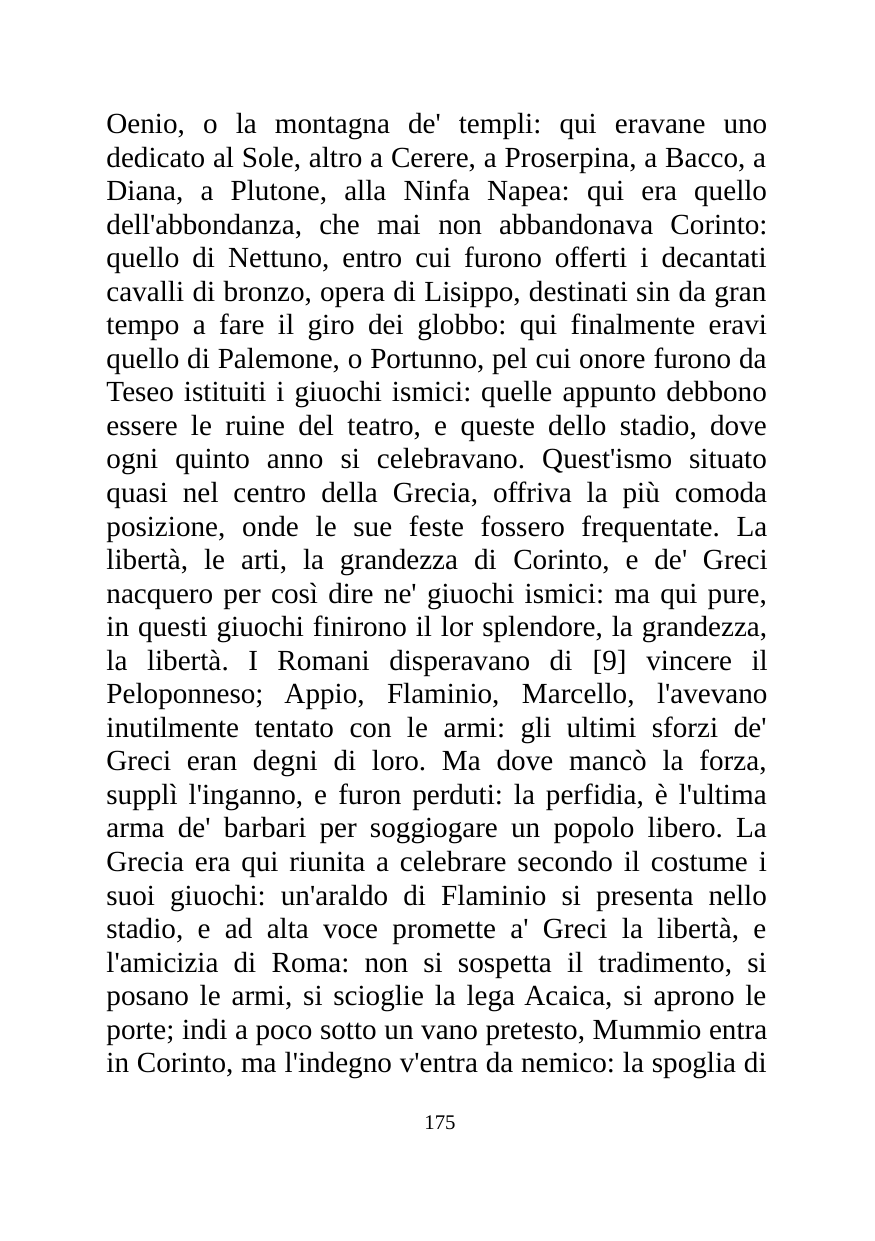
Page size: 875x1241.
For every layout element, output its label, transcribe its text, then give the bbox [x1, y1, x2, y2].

text Oenio, o la montagna de' templi: qui eravane uno dedicato al Sole, altro a Cerere, a Proserpina, a Bacco, a Diana, a Plutone, alla Ninfa Napea: qui era quello dell'abbondanza, che mai non abbandonava Corinto: quello di Nettuno, entro cui furono offerti i decantati cavalli di bronzo, opera di Lisippo, destinati sin da gran tempo a fare il giro dei globbo: qui finalmente eravi quello di Palemone, o Portunno, pel cui onore furono da Teseo istituiti i giuochi ismici: quelle appunto debbono essere le ruine del teatro, e queste dello stadio, dove ogni quinto anno si celebravano. Quest'ismo situato quasi nel centro della Grecia, offriva la più comoda posizione, onde le sue feste fossero frequentate. La libertà, le arti, la grandezza di Corinto, e de' Greci nacquero per così dire ne' giuochi ismici: ma qui pure, in questi giuochi finirono il lor splendore, la grandezza, la libertà. I Romani disperavano di [9] vincere il Peloponneso; Appio, Flaminio, Marcello, l'avevano inutilmente tentato con le armi: gli ultimi sforzi de' Greci eran degni di loro. Ma dove mancò la forza, supplì l'inganno, e furon perduti: la perfidia, è l'ultima arma de' barbari per soggiogare un popolo libero. La Grecia era qui riunita a celebrare secondo il costume i suoi giuochi: un'araldo di Flaminio si presenta nello stadio, e ad alta voce promette a' Greci la libertà, e l'amicizia di Roma: non si sospetta il tradimento, si posano le armi, si scioglie la lega Acaica, si aprono le porte; indi a poco sotto un vano pretesto, Mummio entra in Corinto, ma l'indegno v'entra da nemico: la spoglia di [106, 106, 768, 1079]
